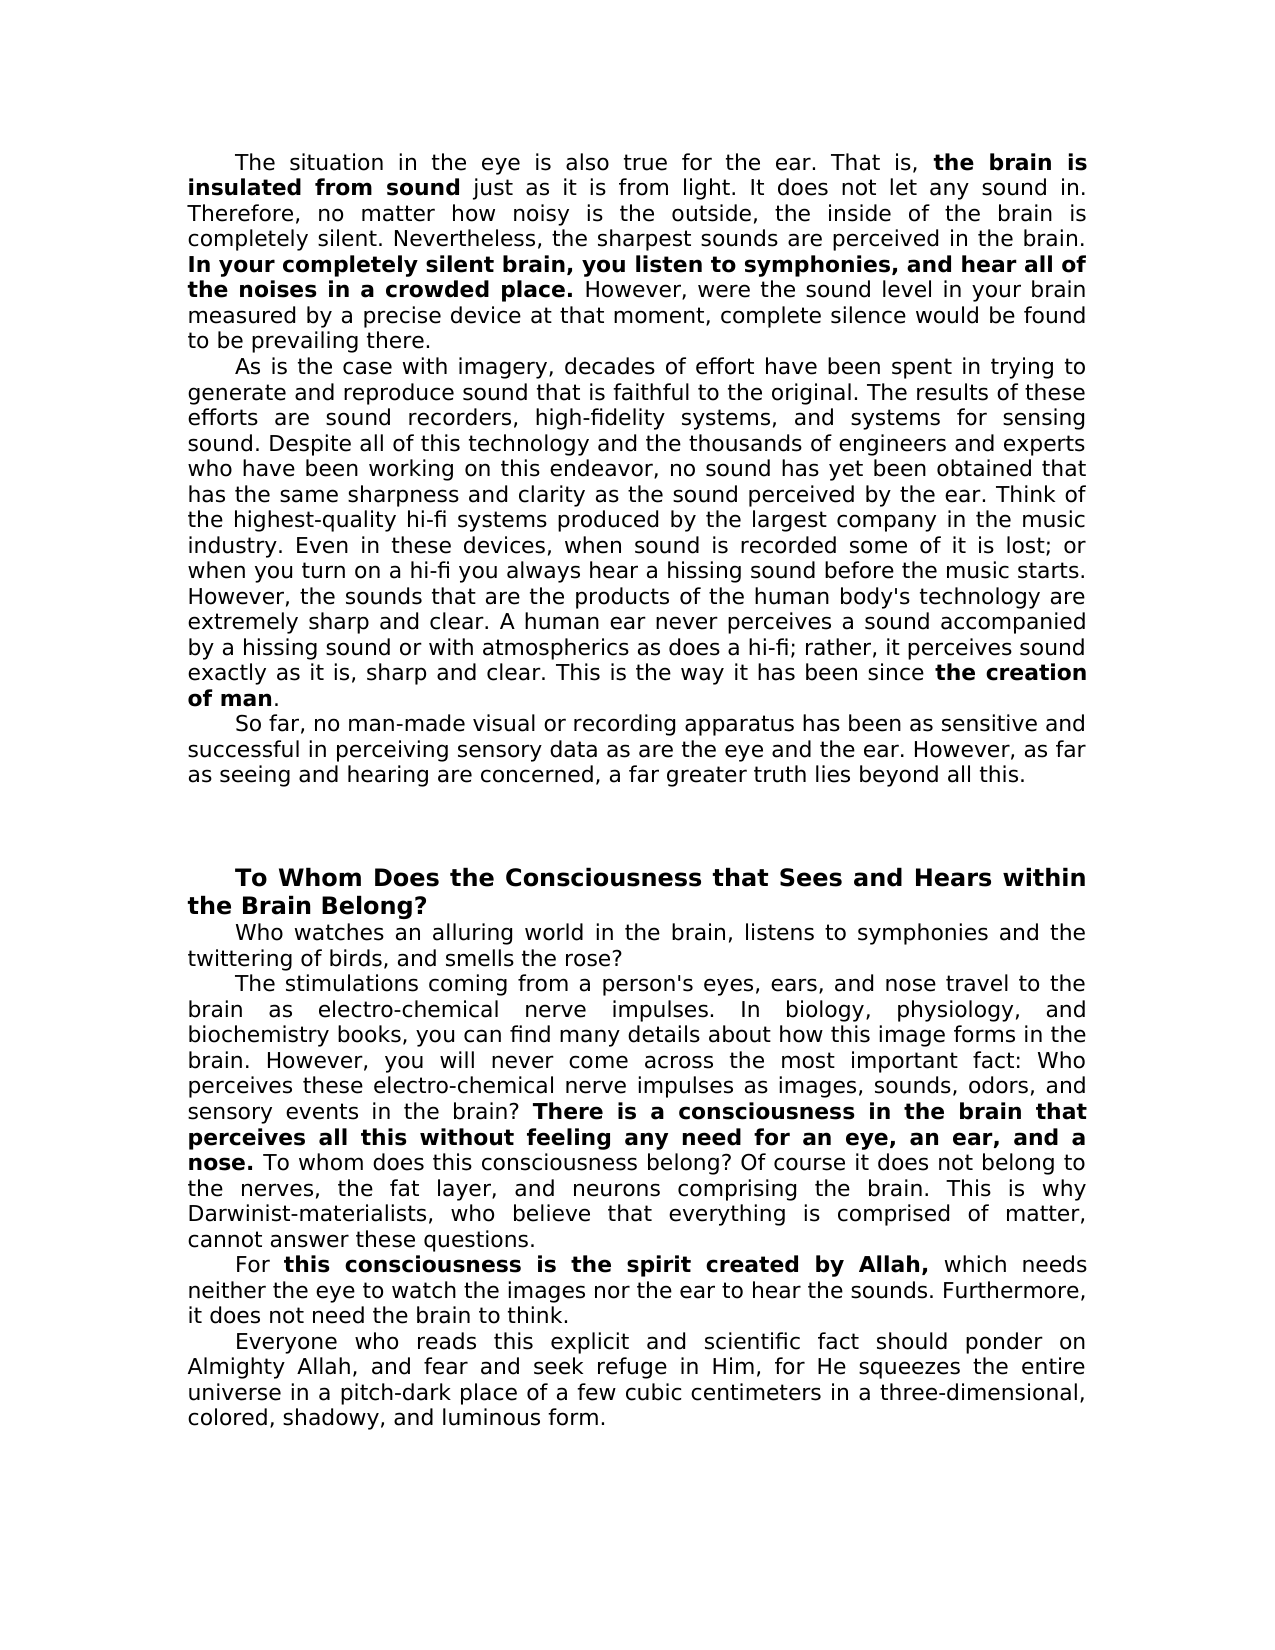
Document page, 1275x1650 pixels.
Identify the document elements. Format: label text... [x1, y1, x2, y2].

text To Whom Does the Consciousness that Sees and Hears within the Brain Belong? [187, 864, 1087, 920]
text So far, no man-made visual or recording apparatus has been as sensitive and successful in perceiving sensory data as are the eye and the ear. However, as far as seeing and hearing are concerned, a far greater truth lies beyond all this. [187, 711, 1087, 788]
text The situation in the eye is also true for the ear. That is, the brain is insulated from sound just as it is from light. It does not let any sound in. Therefore, no matter how noisy is the outside, the inside of the brain is completely silent. Nevertheless, the sharpest sounds are perceived in the brain. In your completely silent brain, you listen to symphonies, and hear all of the noises in a crowded place. However, were the sound level in your brain measured by a precise device at that moment, complete silence would be found to be prevailing there. [187, 150, 1087, 354]
text Who watches an alluring world in the brain, listens to symphonies and the twittering of birds, and smells the rose? [187, 920, 1087, 971]
text The stimulations coming from a person's eyes, ears, and nose travel to the brain as electro-chemical nerve impulses. In biology, physiology, and biochemistry books, you can find many details about how this image forms in the brain. However, you will never come across the most important fact: Who perceives these electro-chemical nerve impulses as images, sounds, odors, and sensory events in the brain? There is a consciousness in the brain that perceives all this without feeling any need for an eye, an ear, and a nose. To whom does this consciousness belong? Of course it does not belong to the nerves, the fat layer, and neurons comprising the brain. This is why Darwinist-materialists, who believe that everything is comprised of matter, cannot answer these questions. [187, 971, 1087, 1252]
text For this consciousness is the spirit created by Allah, which needs neither the eye to watch the images nor the ear to hear the sounds. Furthermore, it does not need the brain to think. [187, 1252, 1087, 1329]
text As is the case with imagery, decades of effort have been spent in trying to generate and reproduce sound that is faithful to the original. The results of these efforts are sound recorders, high-fidelity systems, and systems for sensing sound. Despite all of this technology and the thousands of engineers and experts who have been working on this endeavor, no sound has yet been obtained that has the same sharpness and clarity as the sound perceived by the ear. Think of the highest-quality hi-fi systems produced by the largest company in the music industry. Even in these devices, when sound is recorded some of it is lost; or when you turn on a hi-fi you always hear a hissing sound before the music starts. However, the sounds that are the products of the human body's technology are extremely sharp and clear. A human ear never perceives a sound accompanied by a hissing sound or with atmospherics as does a hi-fi; rather, it perceives sound exactly as it is, sharp and clear. This is the way it has been since the creation of man. [187, 354, 1087, 711]
text Everyone who reads this explicit and scientific fact should ponder on Almighty Allah, and fear and seek refuge in Him, for He squeezes the entire universe in a pitch-dark place of a few cubic centimeters in a three-dimensional, colored, shadowy, and luminous form. [187, 1329, 1087, 1431]
